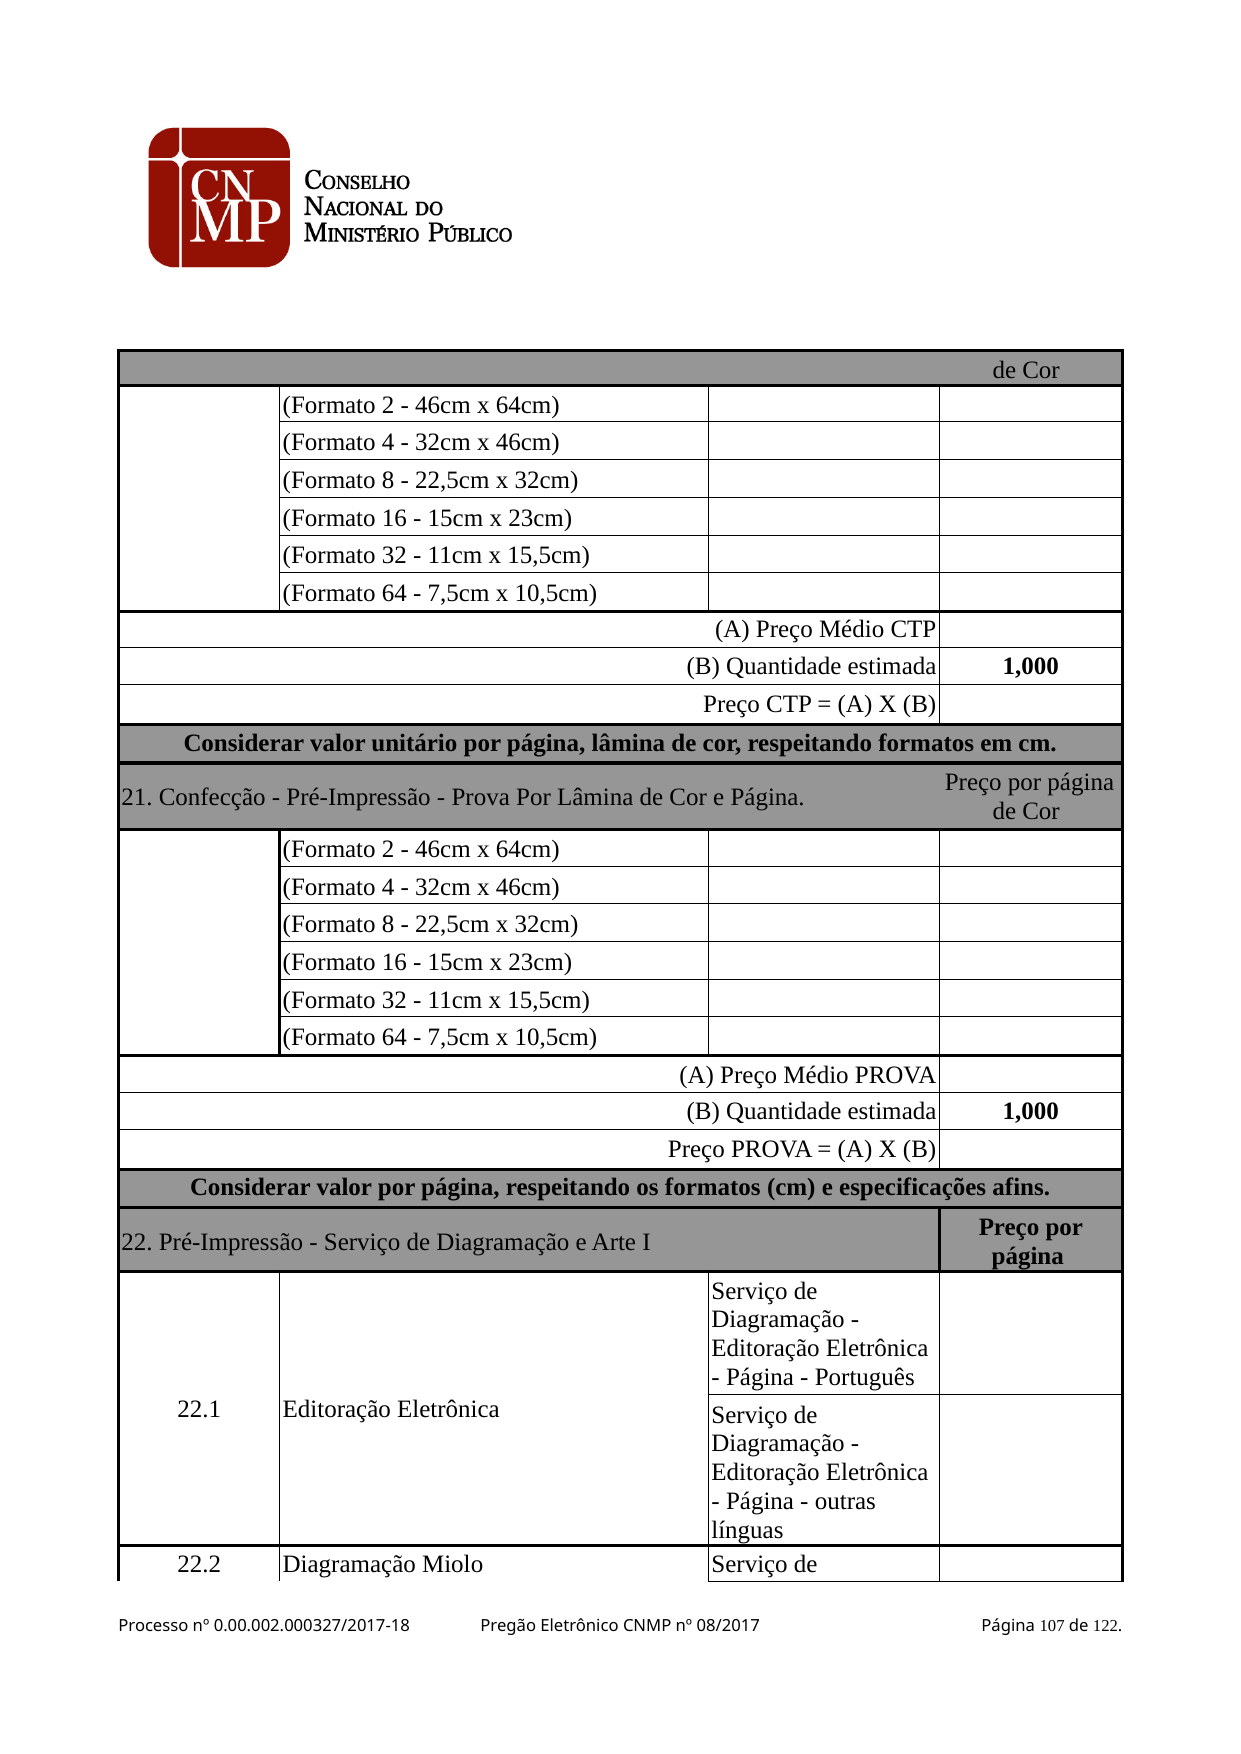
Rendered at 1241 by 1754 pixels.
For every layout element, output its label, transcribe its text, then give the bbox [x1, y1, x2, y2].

table_cell (Formato 8 - 22,5cm x 32cm) [280, 460, 708, 497]
table_cell [940, 1273, 1121, 1394]
table_cell [709, 573, 939, 610]
table_cell Serviço de Diagramação - Editoração Eletrônica - Página - Português [709, 1273, 939, 1394]
table_cell (Formato 16 - 15cm x 23cm) [280, 498, 708, 534]
table_cell 22.2 [120, 1547, 279, 1581]
table_cell (Formato 4 - 32cm x 46cm) [281, 867, 708, 903]
table_cell (Formato 32 - 11cm x 15,5cm) [280, 536, 708, 572]
table_cell 21. Confecção - Pré-Impressão - Prova Por Lâmina de Cor e Página. [120, 765, 939, 828]
table_cell [709, 536, 939, 572]
table_cell Serviço de [709, 1547, 939, 1581]
table_cell [120, 352, 939, 384]
table_cell [940, 613, 1121, 647]
table_cell Preço PROVA = (A) X (B) [120, 1130, 939, 1167]
table_cell Diagramação Miolo [280, 1547, 708, 1581]
table_cell [709, 980, 939, 1016]
table_cell [940, 536, 1121, 572]
table_cell [940, 1130, 1121, 1167]
table_cell (A) Preço Médio CTP [120, 613, 939, 647]
table_cell [709, 942, 939, 979]
table_cell (Formato 2 - 46cm x 64cm) [281, 831, 708, 866]
table_cell [940, 831, 1121, 866]
table_cell [709, 387, 939, 421]
table_cell [709, 904, 939, 941]
table_cell (Formato 4 - 32cm x 46cm) [280, 422, 708, 459]
table_cell [120, 831, 278, 1054]
table_cell Preço por página de Cor [939, 765, 1121, 828]
table_cell [709, 460, 939, 497]
table_cell [940, 387, 1121, 421]
table_cell [940, 867, 1121, 903]
table_cell 1.000 [940, 648, 1121, 684]
table_cell 22.1 [120, 1273, 279, 1543]
table_cell Editoração Eletrônica [280, 1273, 708, 1543]
table_cell (B) Quantidade estimada [120, 1093, 939, 1129]
table_cell [709, 498, 939, 534]
table_cell (Formato 64 - 7,5cm x 10,5cm) [280, 573, 708, 610]
table_cell [709, 867, 939, 903]
table_cell Serviço de Diagramação - Editoração Eletrônica - Página - outras línguas [709, 1395, 939, 1543]
table_cell [940, 1017, 1121, 1054]
table_cell [940, 573, 1121, 610]
table_cell [940, 1547, 1121, 1581]
table_cell (Formato 32 - 11cm x 15,5cm) [281, 980, 708, 1016]
table_cell de Cor [939, 352, 1121, 384]
picture [124, 105, 528, 289]
table_cell [940, 904, 1121, 941]
table_cell [940, 942, 1121, 979]
table_cell [709, 831, 939, 866]
table_cell (A) Preço Médio PROVA [120, 1057, 939, 1092]
table_cell [709, 422, 939, 459]
table_cell Preço CTP = (A) X (B) [120, 685, 939, 723]
table_cell [940, 980, 1121, 1016]
table_cell [940, 498, 1121, 534]
table_cell 22. Pré-Impressão - Serviço de Diagramação e Arte I [120, 1209, 938, 1270]
table_cell Considerar valor por página, respeitando os formatos (cm) e especificações afins. [120, 1171, 1121, 1206]
table_cell 1.000 [940, 1093, 1121, 1129]
table_cell Considerar valor unitário por página, lâmina de cor, respeitando formatos em cm. [120, 726, 1121, 761]
table_cell [120, 387, 279, 610]
table_cell (Formato 16 - 15cm x 23cm) [281, 942, 708, 979]
table_cell (Formato 2 - 46cm x 64cm) [280, 387, 708, 421]
table_cell (B) Quantidade estimada [120, 648, 939, 684]
table_cell [940, 685, 1121, 723]
table_cell (Formato 64 - 7,5cm x 10,5cm) [281, 1017, 708, 1054]
table_cell [709, 1017, 939, 1054]
table_cell [940, 460, 1121, 497]
table_cell Preço por página [941, 1209, 1121, 1270]
table_cell [940, 1057, 1121, 1092]
table_cell [940, 422, 1121, 459]
table_cell [940, 1395, 1121, 1543]
table_cell (Formato 8 - 22,5cm x 32cm) [281, 904, 708, 941]
